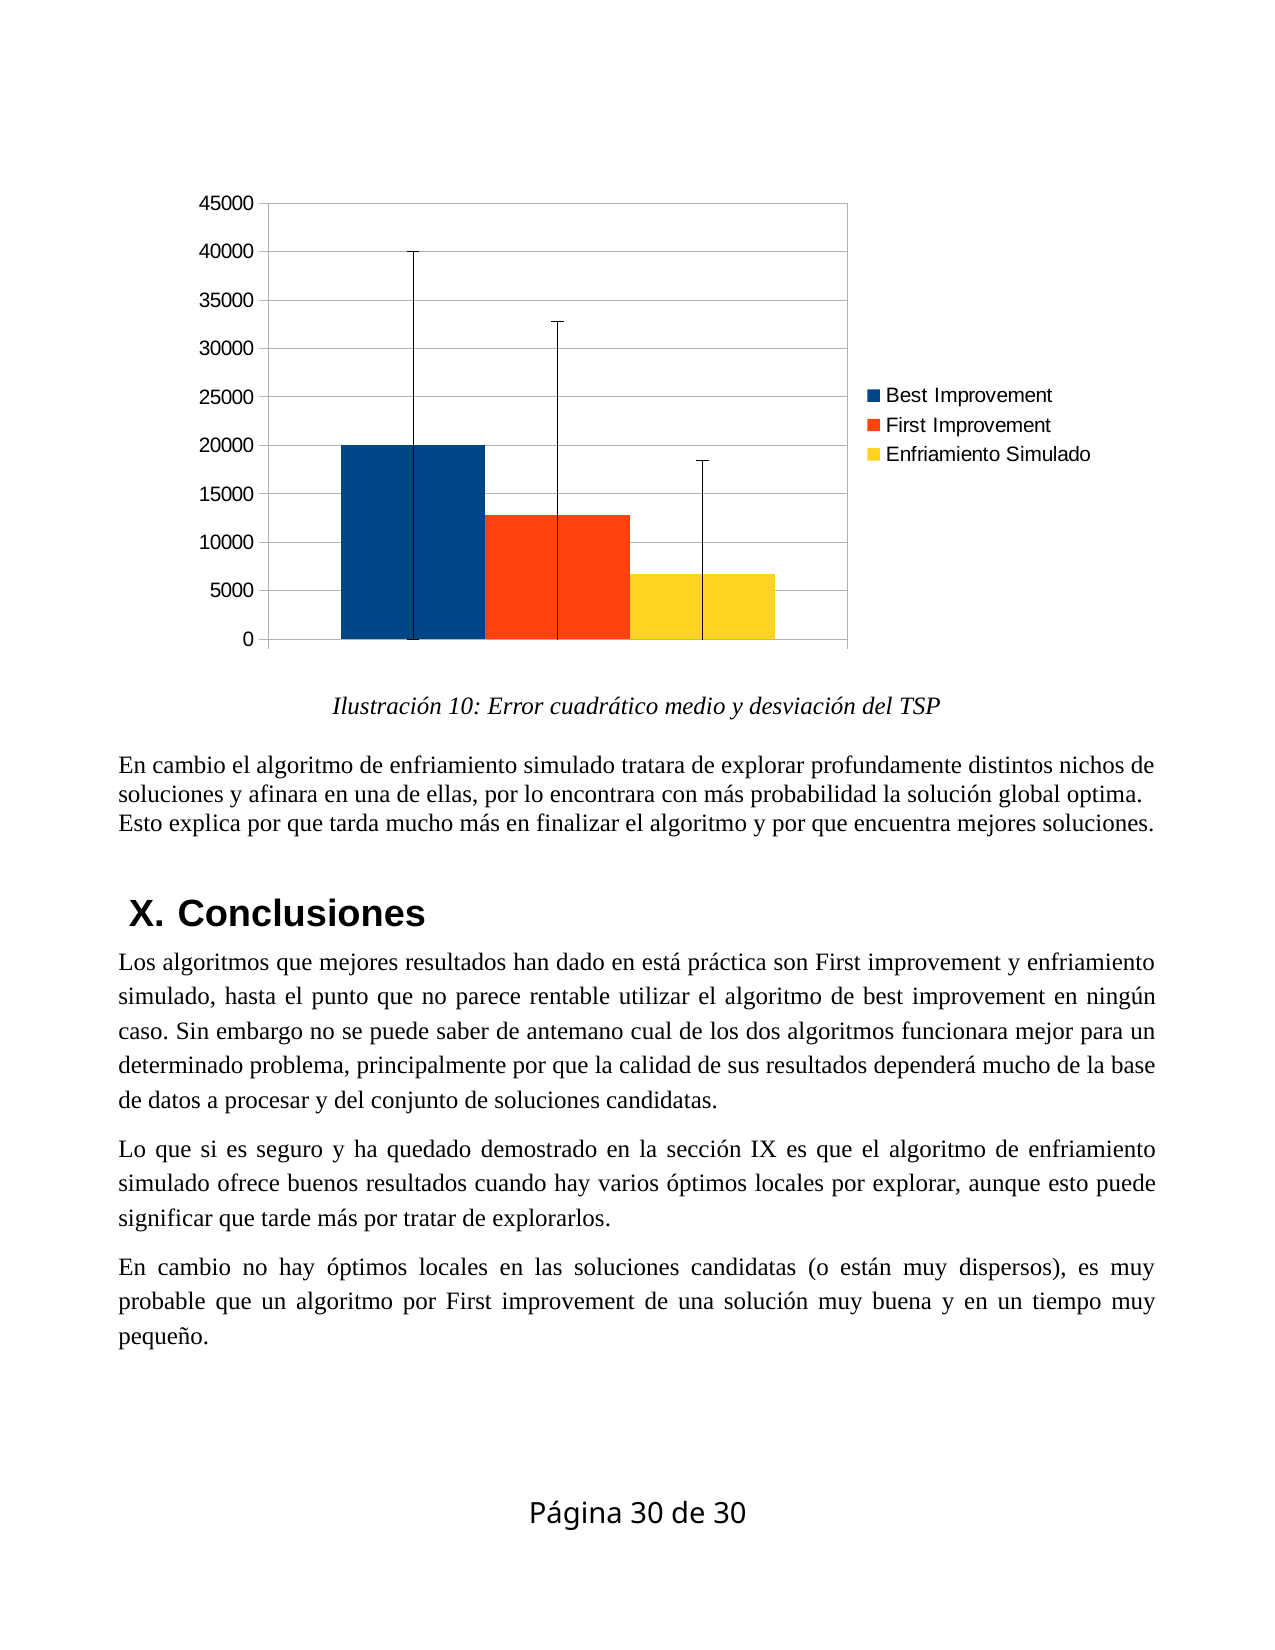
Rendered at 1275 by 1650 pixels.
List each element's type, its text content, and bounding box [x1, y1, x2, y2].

text Lo que si es seguro y ha quedado demostrado en la sección IX es que el algoritmo de enfriamiento simulado ofrece buenos resultados cuando hay varios óptimos locales por explorar, aunque esto puede significar que tarde más por tratar de explorarlos. [118, 1134, 1157, 1231]
text Ilustración 10: Error cuadrático medio y desviación del TSP [165, 159, 1110, 719]
text En cambio no hay óptimos locales en las soluciones candidatas (o están muy dispersos), es muy probable que un algoritmo por First improvement de una solución muy buena y en un tiempo muy pequeño. [118, 1252, 1157, 1349]
subtitle Conclusiones [118, 891, 1157, 934]
text En cambio el algoritmo de enfriamiento simulado tratara de explorar profundamente distintos nichos de soluciones y afinara en una de ellas, por lo encontrara con más probabilidad la solución global optima. Esto explica por que tarda mucho más en finalizar el algoritmo y por que encuentra mejores soluciones. [118, 751, 1157, 837]
text Los algoritmos que mejores resultados han dado en está práctica son First improvement y enfriamiento simulado, hasta el punto que no parece rentable utilizar el algoritmo de best improvement en ningún caso. Sin embargo no se puede saber de antemano cual de los dos algoritmos funcionara mejor para un determinado problema, principalmente por que la calidad de sus resultados dependerá mucho de la base de datos a procesar y del conjunto de soluciones candidatas. [118, 947, 1157, 1113]
